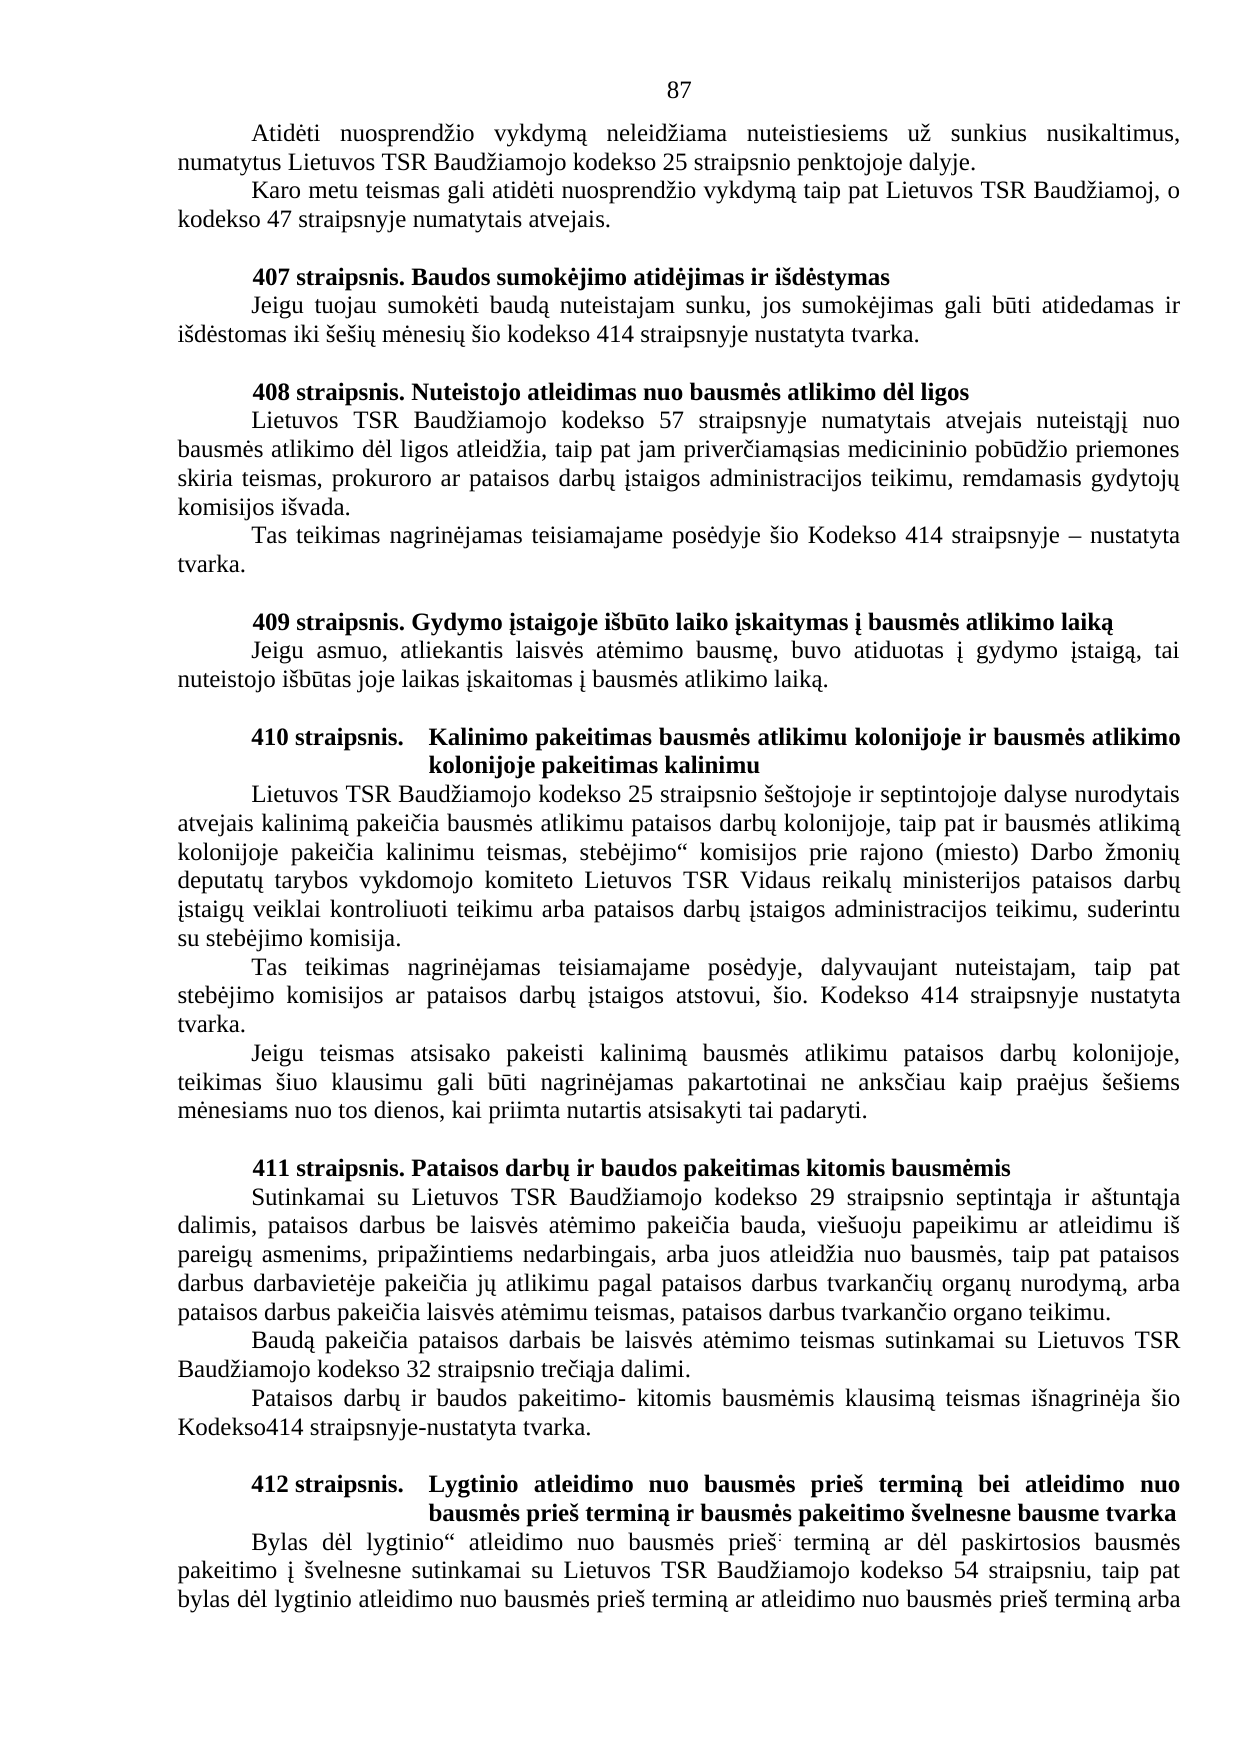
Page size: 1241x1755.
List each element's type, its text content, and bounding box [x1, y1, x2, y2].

text 410 straipsnis. Kalinimo pakeitimas bausmės atlikimu kolonijoje ir bausmės atlikimo kolonijoje pakeitimas kalinimu [251, 722, 1181, 779]
text Sutinkamai su Lietuvos TSR Baudžiamojo kodekso 29 straipsnio septintąja ir aštuntąja dalimis, pataisos darbus be laisvės atėmimo pakeičia bauda, viešuoju papeikimu ar atleidimu iš pareigų asmenims, pripažintiems nedarbingais, arba juos atleidžia nuo bausmės, taip pat pataisos darbus darbavietėje pakeičia jų atlikimu pagal pataisos darbus tvarkančių organų nurodymą, arba pataisos darbus pakeičia laisvės atėmimu teismas, pataisos darbus tvarkančio organo teikimu. [177, 1182, 1181, 1326]
text Tas teikimas nagrinėjamas teisiamajame posėdyje, dalyvaujant nuteistajam, taip pat stebėjimo komisijos ar pataisos darbų įstaigos atstovui, šio. Kodekso 414 straipsnyje nustatyta tvarka. [177, 952, 1181, 1038]
text 412 straipsnis. Lygtinio atleidimo nuo bausmės prieš terminą bei atleidimo nuo bausmės prieš terminą ir bausmės pakeitimo švelnesne bausme tvarka [251, 1469, 1181, 1527]
text Lietuvos TSR Baudžiamojo kodekso 57 straipsnyje numatytais atvejais nuteistąjį nuo bausmės atlikimo dėl ligos atleidžia, taip pat jam priverčiamąsias medicininio pobūdžio priemones skiria teismas, prokuroro ar pataisos darbų įstaigos administracijos teikimu, remdamasis gydytojų komisijos išvada. [177, 406, 1181, 521]
text Tas teikimas nagrinėjamas teisiamajame posėdyje šio Kodekso 414 straipsnyje – nustatyta tvarka. [177, 521, 1181, 578]
text Atidėti nuosprendžio vykdymą neleidžiama nuteistiesiems už sunkius nusikaltimus, numatytus Lietuvos TSR Baudžiamojo kodekso 25 straipsnio penktojoje dalyje. [177, 118, 1181, 176]
text 408 straipsnis. Nuteistojo atleidimas nuo bausmės atlikimo dėl ligos [177, 377, 1181, 406]
text Jeigu tuojau sumokėti baudą nuteistajam sunku, jos sumokėjimas gali būti atidedamas ir išdėstomas iki šešių mėnesių šio kodekso 414 straipsnyje nustatyta tvarka. [177, 291, 1181, 348]
text 409 straipsnis. Gydymo įstaigoje išbūto laiko įskaitymas į bausmės atlikimo laiką [177, 607, 1181, 636]
text 411 straipsnis. Pataisos darbų ir baudos pakeitimas kitomis bausmėmis [177, 1153, 1181, 1182]
text Pataisos darbų ir baudos pakeitimo- kitomis bausmėmis klausimą teismas išnagrinėja šio Kodekso414 straipsnyje-nustatyta tvarka. [177, 1383, 1181, 1441]
text Bylas dėl lygtinio“ atleidimo nuo bausmės prieš: terminą ar dėl paskirtosios bausmės pakeitimo į švelnesne sutinkamai su Lietuvos TSR Baudžiamojo kodekso 54 straipsniu, taip pat bylas dėl lygtinio atleidimo nuo bausmės prieš terminą ar atleidimo nuo bausmės prieš terminą arba [177, 1527, 1181, 1613]
text Baudą pakeičia pataisos darbais be laisvės atėmimo teismas sutinkamai su Lietuvos TSR Baudžiamojo kodekso 32 straipsnio trečiąja dalimi. [177, 1326, 1181, 1383]
text Lietuvos TSR Baudžiamojo kodekso 25 straipsnio šeštojoje ir septintojoje dalyse nurodytais atvejais kalinimą pakeičia bausmės atlikimu pataisos darbų kolonijoje, taip pat ir bausmės atlikimą kolonijoje pakeičia kalinimu teismas, stebėjimo“ komisijos prie rajono (miesto) Darbo žmonių deputatų tarybos vykdomojo komiteto Lietuvos TSR Vidaus reikalų ministerijos pataisos darbų įstaigų veiklai kontroliuoti teikimu arba pataisos darbų įstaigos administracijos teikimu, suderintu su stebėjimo komisija. [177, 779, 1181, 952]
text Jeigu asmuo, atliekantis laisvės atėmimo bausmę, buvo atiduotas į gydymo įstaigą, tai nuteistojo išbūtas joje laikas įskaitomas į bausmės atlikimo laiką. [177, 636, 1181, 693]
text Karo metu teismas gali atidėti nuosprendžio vykdymą taip pat Lietuvos TSR Baudžiamoj, o kodekso 47 straipsnyje numatytais atvejais. [177, 176, 1181, 233]
text Jeigu teismas atsisako pakeisti kalinimą bausmės atlikimu pataisos darbų kolonijoje, teikimas šiuo klausimu gali būti nagrinėjamas pakartotinai ne anksčiau kaip praėjus šešiems mėnesiams nuo tos dienos, kai priimta nutartis atsisakyti tai padaryti. [177, 1038, 1181, 1124]
text 407 straipsnis. Baudos sumokėjimo atidėjimas ir išdėstymas [177, 262, 1181, 291]
